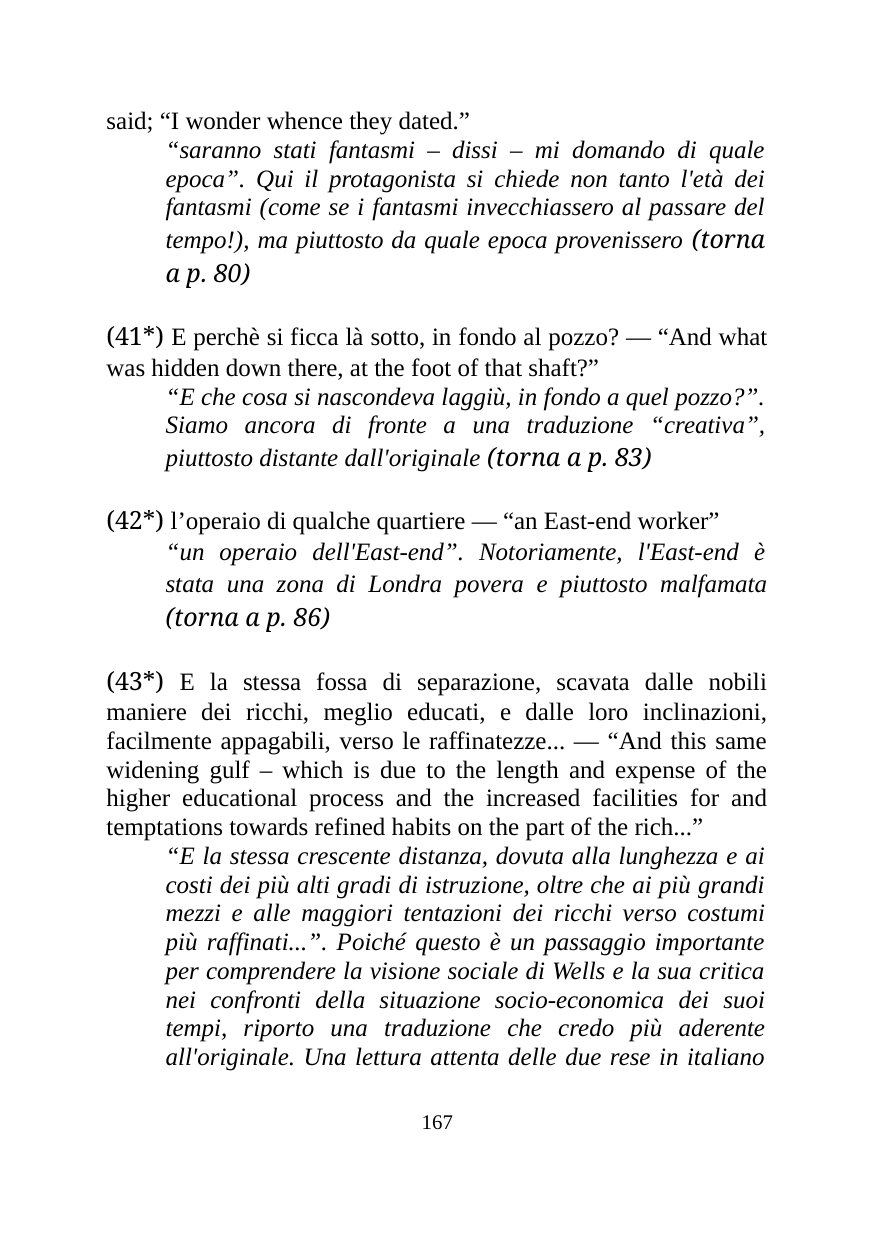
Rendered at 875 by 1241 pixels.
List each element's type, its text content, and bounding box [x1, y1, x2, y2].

text “E che cosa si nascondeva laggiù, in fondo a quel pozzo?”. Siamo ancora di fronte a una traduzione “creativa”, piuttosto distante dall'originale (torna a p. 83) [165, 382, 768, 473]
text (43*) E la stessa fossa di separazione, scavata dalle nobili maniere dei ricchi, meglio educati, e dalle loro inclinazioni, facilmente appagabili, verso le raffinatezze... — “And this same widening gulf – which is due to the length and expense of the higher educational process and the increased facilities for and temptations towards refined habits on the part of the rich...” [106, 663, 768, 841]
text (42*) l’operaio di qualche quartiere — “an East-end worker” [106, 503, 768, 537]
text “saranno stati fantasmi – dissi – mi domando di quale epoca”. Qui il protagonista si chiede non tanto l'età dei fantasmi (come se i fantasmi invecchiassero al passare del tempo!), ma piuttosto da quale epoca provenissero (torna a p. 80) [165, 135, 768, 289]
text “un operaio dell'East-end”. Notoriamente, l'East-end è stata una zona di Londra povera e piuttosto malfamata (torna a p. 86) [165, 537, 768, 634]
text “E la stessa crescente distanza, dovuta alla lunghezza e ai costi dei più alti gradi di istruzione, oltre che ai più grandi mezzi e alle maggiori tentazioni dei ricchi verso costumi più raffinati...”. Poiché questo è un passaggio importante per comprendere la visione sociale di Wells e la sua critica nei confronti della situazione socio-economica dei suoi tempi, riporto una traduzione che credo più aderente all'originale. Una lettura attenta delle due rese in italiano [165, 841, 768, 1071]
text said; “I wonder whence they dated.” [106, 106, 768, 135]
text (41*) E perchè si ficca là sotto, in fondo al pozzo? — “And what was hidden down there, at the foot of that shaft?” [106, 319, 768, 382]
